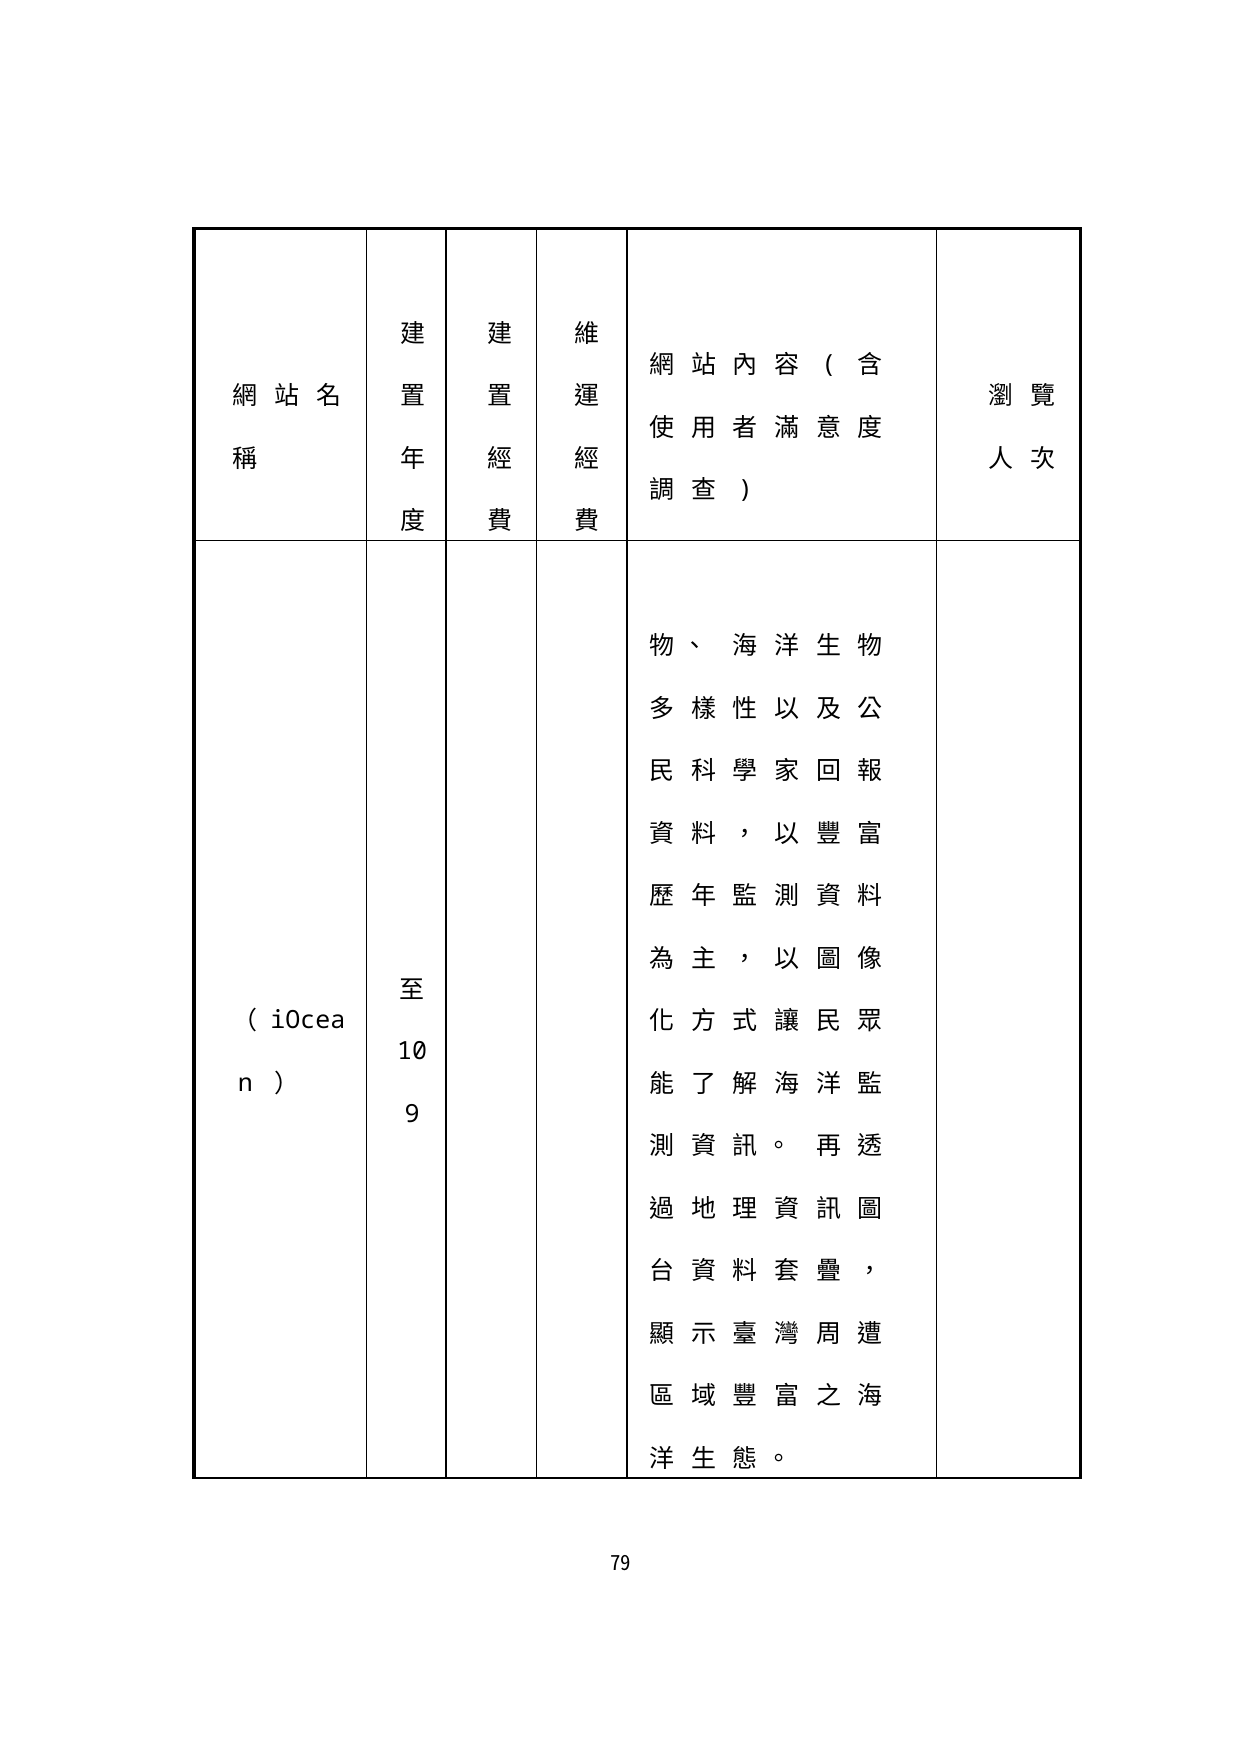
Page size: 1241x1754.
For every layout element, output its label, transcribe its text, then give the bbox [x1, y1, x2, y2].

table_cell [447, 541, 536, 1477]
table_cell 至109 [367, 541, 445, 1477]
table_header 瀏覽人次 [937, 230, 1079, 540]
table_cell [537, 541, 626, 1477]
table_header 建置經費 [447, 230, 536, 540]
table_cell 物、海洋生物多樣性以及公民科學家回報資料，以豐富歷年監測資料為主，以圖像化方式讓民眾能了解海洋監測資訊。再透過地理資訊圖台資料套疊，顯示臺灣周遭區域豐富之海洋生態。 [628, 541, 936, 1477]
table_header 建置年度 [367, 230, 445, 540]
table_header 維運經費 [537, 230, 626, 540]
table_header 網站名稱 [196, 230, 366, 540]
table_header 網站內容(含使用者滿意度調查) [628, 230, 936, 540]
table_cell （iOcean） [196, 541, 366, 1477]
table_cell [937, 541, 1079, 1477]
